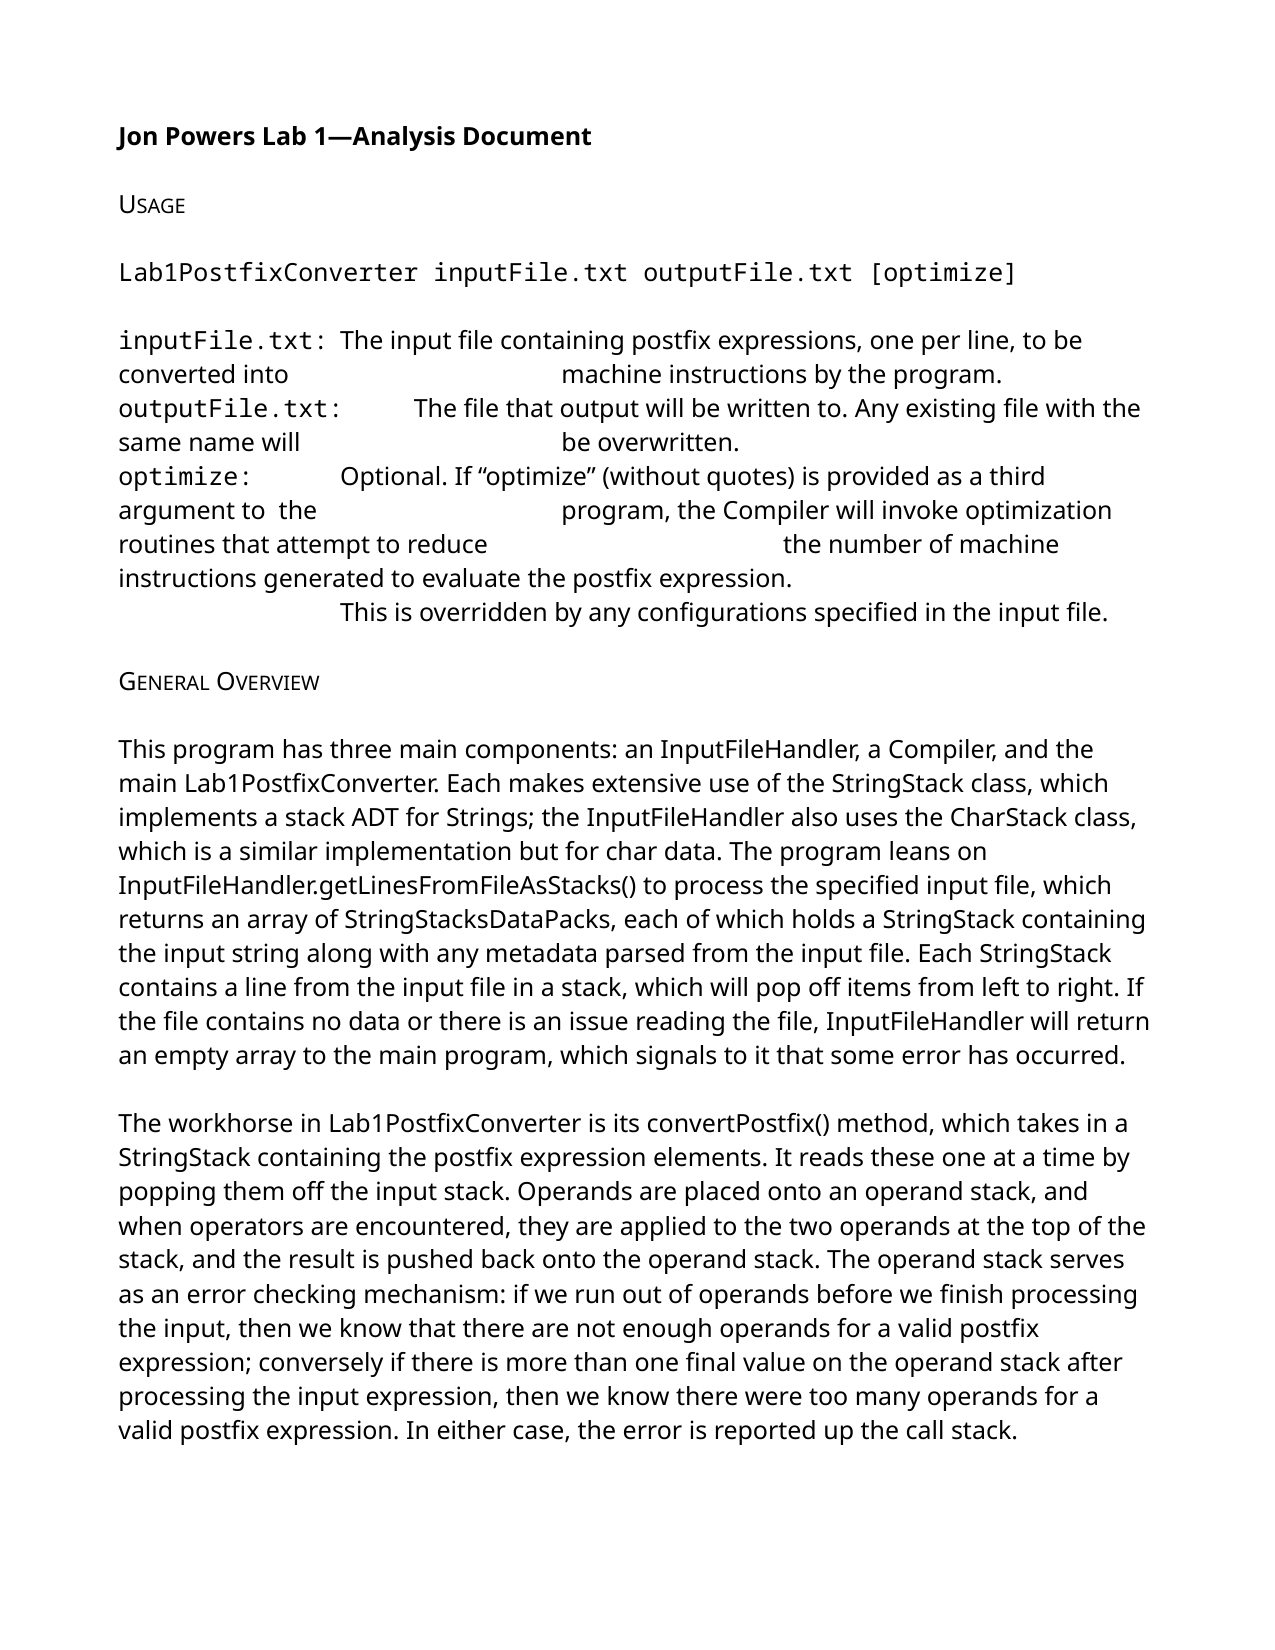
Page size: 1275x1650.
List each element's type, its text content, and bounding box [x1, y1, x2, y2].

text Lab1PostfixConverter inputFile.txt outputFile.txt [optimize] [118, 254, 1157, 288]
text This program has three main components: an InputFileHandler, a Compiler, and the main Lab1PostfixConverter. Each makes extensive use of the StringStack class, which implements a stack ADT for Strings; the InputFileHandler also uses the CharStack class, which is a similar implementation but for char data. The program leans on InputFileHandler.getLinesFromFileAsStacks() to process the specified input file, which returns an array of StringStacksDataPacks, each of which holds a StringStack containing the input string along with any metadata parsed from the input file. Each StringStack contains a line from the input file in a stack, which will pop off items from left to right. If the file contains no data or there is an issue reading the file, InputFileHandler will return an empty array to the main program, which signals to it that some error has occurred. [118, 731, 1157, 1072]
text General Overview [118, 663, 1157, 697]
text inputFile.txt: The input file containing postfix expressions, one per line, to be converted into machine instructions by the program. [118, 322, 1157, 391]
text Usage [118, 186, 1157, 220]
text Jon Powers Lab 1—Analysis Document [118, 118, 1157, 152]
text outputFile.txt: The file that output will be written to. Any existing file with the same name will be overwritten. [118, 391, 1157, 459]
text optimize: Optional. If “optimize” (without quotes) is provided as a third argument to the program, the Compiler will invoke optimization routines that attempt to reduce the number of machine instructions generated to evaluate the postfix expression. [118, 459, 1157, 595]
text The workhorse in Lab1PostfixConverter is its convertPostfix() method, which takes in a StringStack containing the postfix expression elements. It reads these one at a time by popping them off the input stack. Operands are placed onto an operand stack, and when operators are encountered, they are applied to the two operands at the top of the stack, and the result is pushed back onto the operand stack. The operand stack serves as an error checking mechanism: if we run out of operands before we finish processing the input, then we know that there are not enough operands for a valid postfix expression; conversely if there is more than one final value on the operand stack after processing the input expression, then we know there were too many operands for a valid postfix expression. In either case, the error is reported up the call stack. [118, 1106, 1157, 1447]
text This is overridden by any configurations specified in the input file. [118, 595, 1157, 629]
